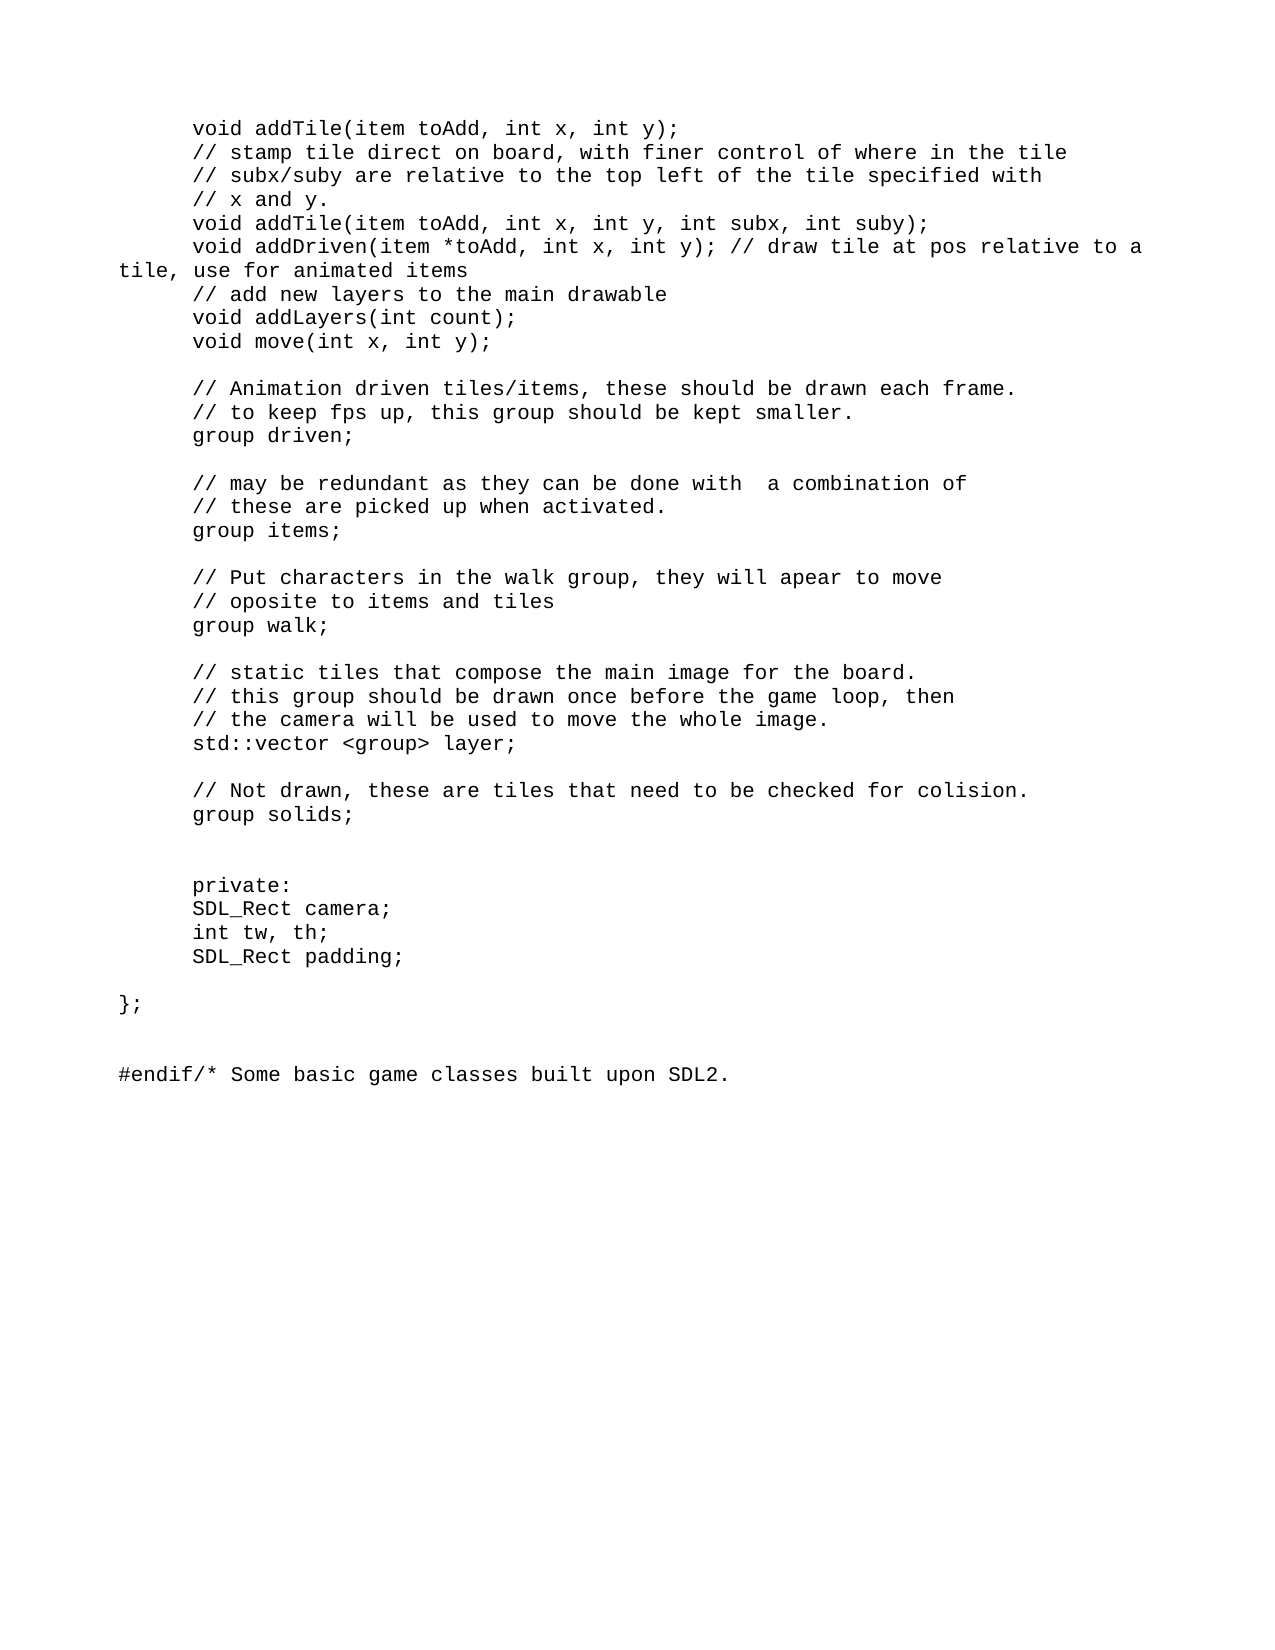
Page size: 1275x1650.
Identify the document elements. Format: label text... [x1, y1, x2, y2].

text void addDriven(item *toAdd, int x, int y); // draw tile at pos relative to a tile, use for animated items [118, 236, 1157, 284]
text SDL_Rect padding; [118, 946, 1157, 969]
text group solids; [118, 804, 1157, 827]
text // stamp tile direct on board, with finer control of where in the tile [118, 142, 1157, 165]
text // static tiles that compose the main image for the board. [118, 662, 1157, 686]
text }; [118, 993, 1157, 1017]
text std::vector <group> layer; [118, 733, 1157, 757]
text group items; [118, 520, 1157, 544]
text void move(int x, int y); [118, 331, 1157, 354]
text SDL_Rect camera; [118, 898, 1157, 922]
text #endif/* Some basic game classes built upon SDL2. [118, 1064, 1157, 1088]
text // to keep fps up, this group should be kept smaller. [118, 402, 1157, 426]
text int tw, th; [118, 922, 1157, 946]
text void addTile(item toAdd, int x, int y); [118, 118, 1157, 142]
text // may be redundant as they can be done with a combination of [118, 473, 1157, 496]
text void addLayers(int count); [118, 307, 1157, 331]
text // the camera will be used to move the whole image. [118, 709, 1157, 733]
text private: [118, 875, 1157, 898]
text // Put characters in the walk group, they will apear to move [118, 567, 1157, 591]
text // add new layers to the main drawable [118, 284, 1157, 307]
text // oposite to items and tiles [118, 591, 1157, 615]
text // subx/suby are relative to the top left of the tile specified with [118, 165, 1157, 189]
text // Animation driven tiles/items, these should be drawn each frame. [118, 378, 1157, 402]
text group walk; [118, 615, 1157, 638]
text // this group should be drawn once before the game loop, then [118, 686, 1157, 709]
text group driven; [118, 426, 1157, 449]
text // Not drawn, these are tiles that need to be checked for colision. [118, 780, 1157, 804]
text // x and y. [118, 189, 1157, 213]
text // these are picked up when activated. [118, 496, 1157, 520]
text void addTile(item toAdd, int x, int y, int subx, int suby); [118, 213, 1157, 236]
